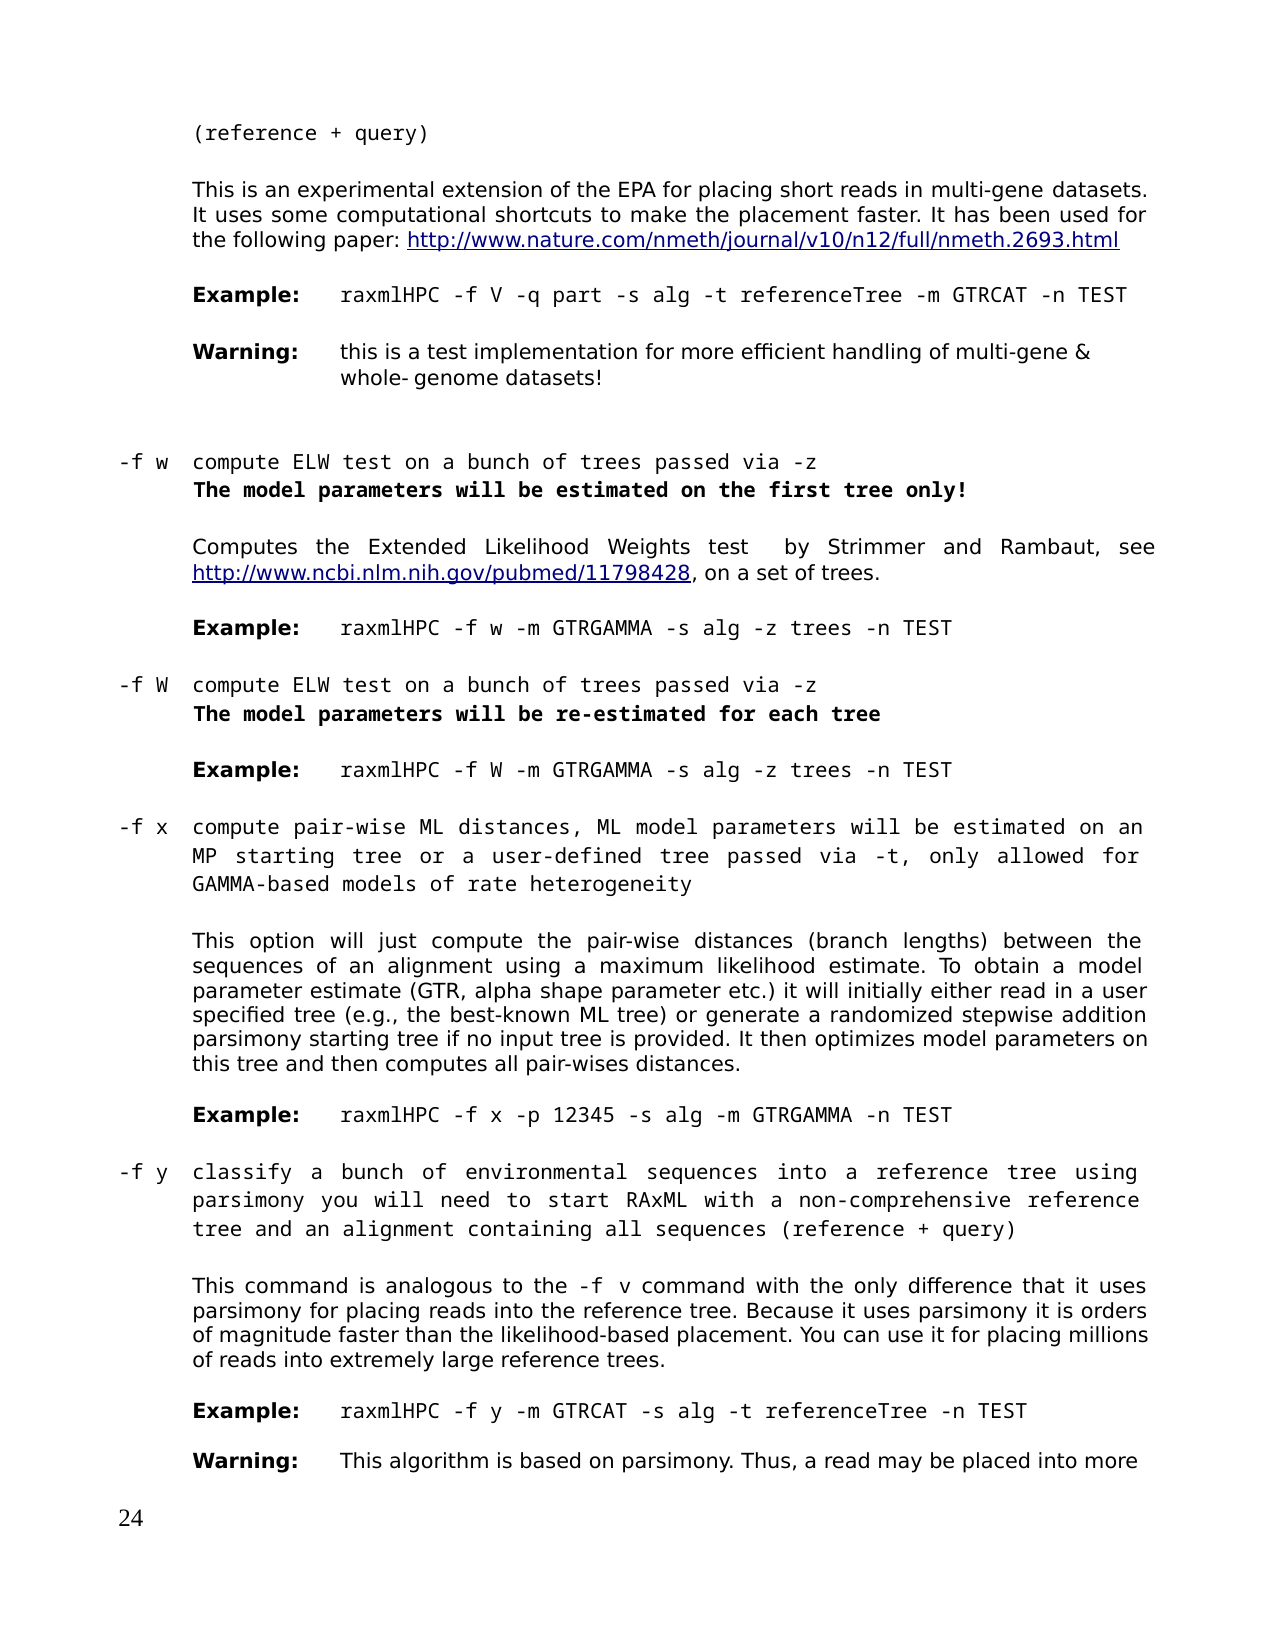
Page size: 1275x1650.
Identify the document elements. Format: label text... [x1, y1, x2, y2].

text Example: raxmlHPC -f W -m GTRGAMMA -s alg -z trees -n TEST [118, 756, 1157, 784]
text The model parameters will be re-estimated for each tree [118, 699, 1157, 727]
text -f x compute pair-wise ML distances, ML model parameters will be estimated on an MP starting tree or a user-defined tree passed via -t, only allowed for GAMMA-based models of rate heterogeneity [118, 812, 1157, 898]
text Warning: This algorithm is based on parsimony. Thus, a read may be placed into more [118, 1449, 1157, 1473]
text The model parameters will be estimated on the first tree only! [118, 475, 1157, 504]
text This option will just compute the pair-wise distances (branch lengths) between the sequences of an alignment using a maximum likelihood estimate. To obtain a model parameter estimate (GTR, alpha shape parameter etc.) it will initially either read in a user specified tree (e.g., the best-known ML tree) or generate a randomized stepwise addition parsimony starting tree if no input tree is provided. It then optimizes model parameters on this tree and then computes all pair-wises distances. [118, 926, 1157, 1076]
text Example: raxmlHPC -f V -q part -s alg -t referenceTree -m GTRCAT -n TEST [118, 280, 1157, 309]
text Example: raxmlHPC -f x -p 12345 -s alg -m GTRGAMMA -n TEST [118, 1100, 1157, 1129]
text Warning: this is a test implementation for more efficient handling of multi-gene & whole- genome datasets! [118, 337, 1157, 390]
text Example: raxmlHPC -f w -m GTRGAMMA -s alg -z trees -n TEST [118, 613, 1157, 642]
text (reference + query) [118, 118, 1157, 147]
text Computes the Extended Likelihood Weights test by Strimmer and Rambaut, see http://www.ncbi.nlm.nih.gov/pubmed/11798428, on a set of trees. [118, 532, 1157, 585]
text This command is analogous to the -f v command with the only difference that it uses parsimony for placing reads into the reference tree. Because it uses parsimony it is orders of magnitude faster than the likelihood-based placement. You can use it for placing millions of reads into extremely large reference trees. [118, 1271, 1157, 1372]
text Example: raxmlHPC -f y -m GTRCAT -s alg -t referenceTree -n TEST [118, 1396, 1157, 1425]
text -f y classify a bunch of environmental sequences into a reference tree using parsimony you will need to start RAxML with a non-comprehensive reference tree and an alignment containing all sequences (reference + query) [118, 1157, 1157, 1242]
text -f W compute ELW test on a bunch of trees passed via -z [118, 670, 1157, 699]
text This is an experimental extension of the EPA for placing short reads in multi-gene datasets. It uses some computational shortcuts to make the placement faster. It has been used for the following paper: http://www.nature.com/nmeth/journal/v10/n12/full/nmeth.2693.html [118, 175, 1157, 252]
text -f w compute ELW test on a bunch of trees passed via -z [118, 447, 1157, 475]
